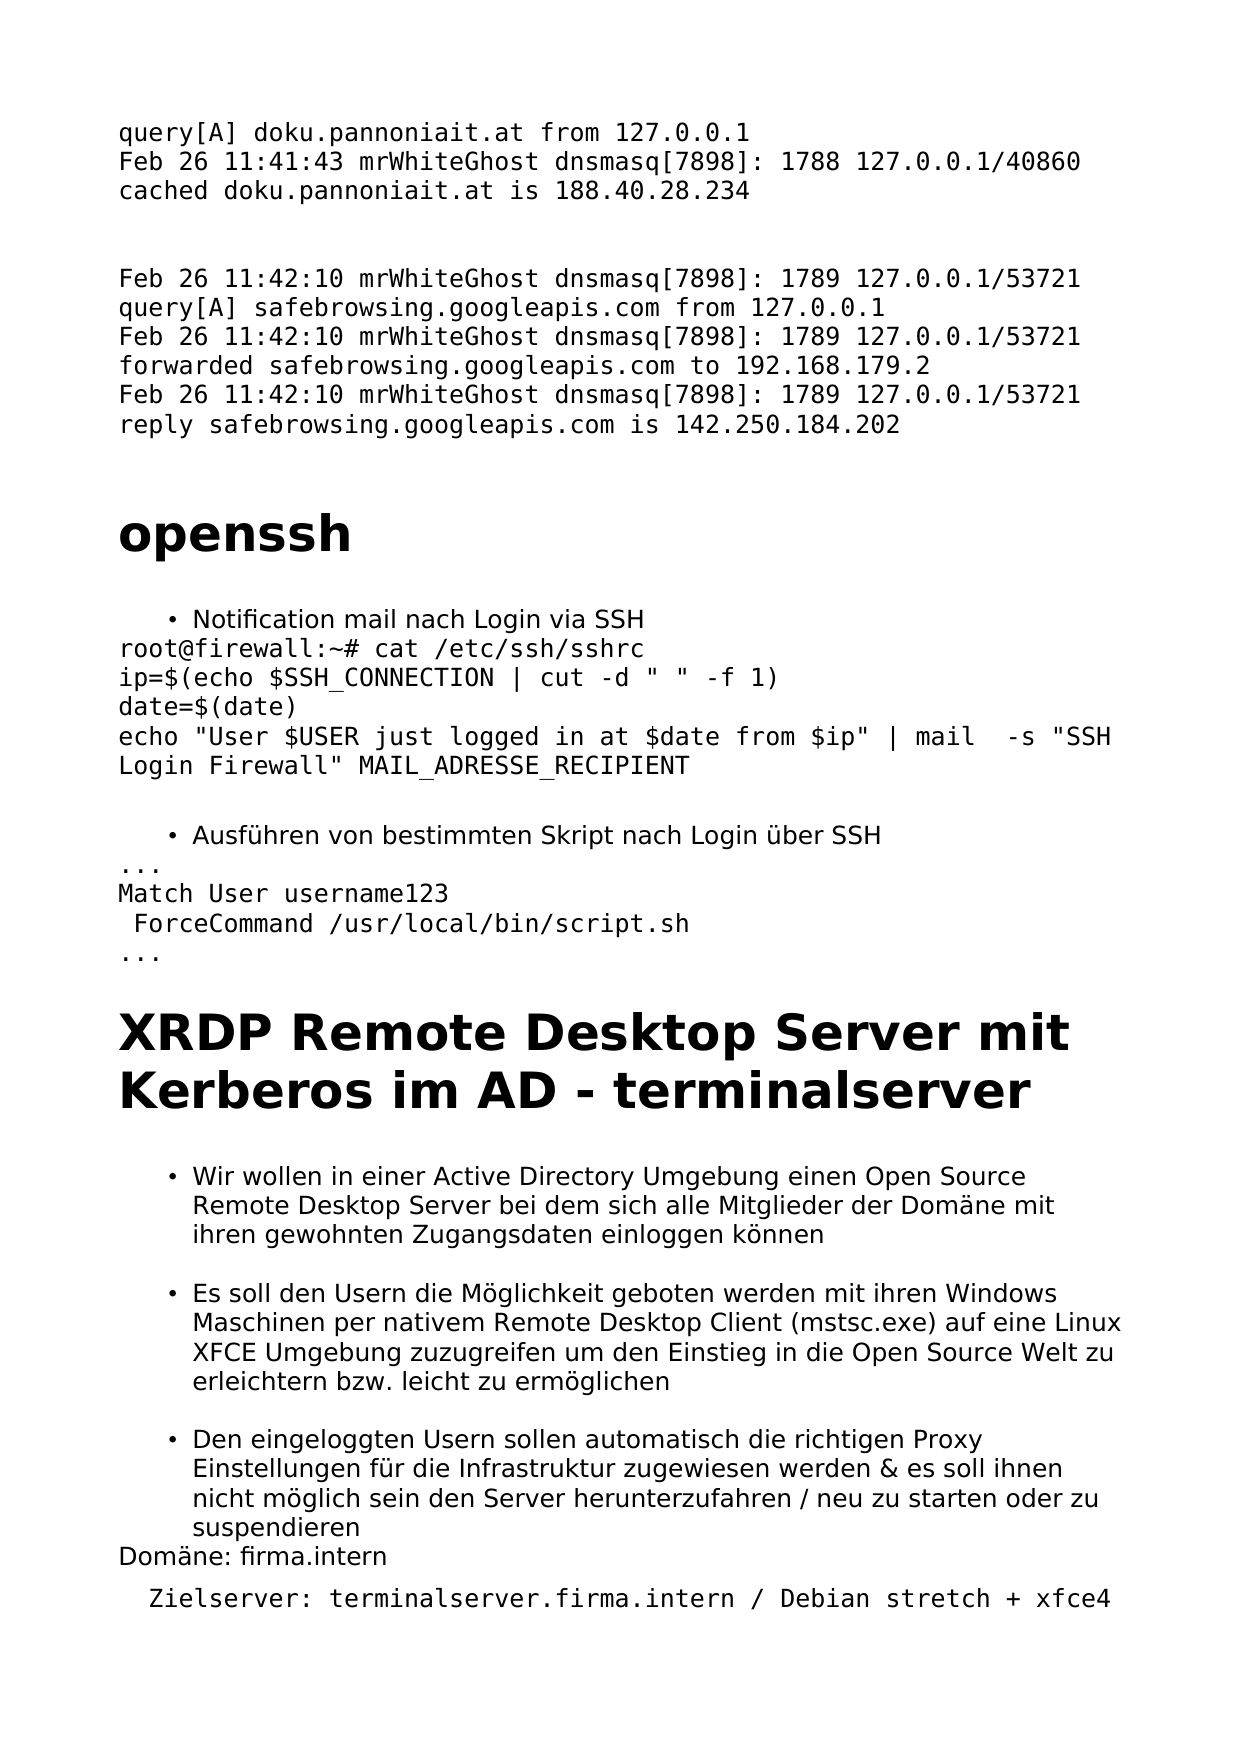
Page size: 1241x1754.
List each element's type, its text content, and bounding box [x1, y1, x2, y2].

list Es soll den Usern die Möglichkeit geboten werden mit ihren Windows Maschinen per nativem Remote Desktop Client (mstsc.exe) auf eine Linux XFCE Umgebung zuzugreifen um den Einstieg in die Open Source Welt zu erleichtern bzw. leicht zu ermöglichen [177, 1279, 1122, 1396]
subtitle XRDP Remote Desktop Server mit Kerberos im AD - terminalserver [118, 1004, 1122, 1120]
subtitle openssh [118, 505, 1122, 563]
list Den eingeloggten Usern sollen automatisch die richtigen Proxy Einstellungen für die Infrastruktur zugewiesen werden & es soll ihnen nicht möglich sein den Server herunterzufahren / neu zu starten oder zu suspendieren [177, 1426, 1122, 1542]
list Ausführen von bestimmten Skript nach Login über SSH [177, 821, 1122, 851]
text Domäne: firma.intern [118, 1542, 1122, 1571]
text ... Match User username123 ForceCommand /usr/local/bin/script.sh ... [118, 851, 1122, 967]
text Zielserver: terminalserver.firma.intern / Debian stretch + xfce4 [118, 1584, 1122, 1613]
list Notification mail nach Login via SSH [177, 605, 1122, 634]
list Wir wollen in einer Active Directory Umgebung einen Open Source Remote Desktop Server bei dem sich alle Mitglieder der Domäne mit ihren gewohnten Zugangsdaten einloggen können [177, 1162, 1122, 1250]
text query[A] doku.pannoniait.at from 127.0.0.1 Feb 26 11:41:43 mrWhiteGhost dnsmasq[7898]: 1788 127.0.0.1/40860 cached doku.pannoniait.at is 188.40.28.234 Feb 26 11:42:10 mrWhiteGhost dnsmasq[7898]: 1789 127.0.0.1/53721 query[A] safebrowsing.googleapis.com from 127.0.0.1 Feb 26 11:42:10 mrWhiteGhost dnsmasq[7898]: 1789 127.0.0.1/53721 forwarded safebrowsing.googleapis.com to 192.168.179.2 Feb 26 11:42:10 mrWhiteGhost dnsmasq[7898]: 1789 127.0.0.1/53721 reply safebrowsing.googleapis.com is 142.250.184.202 [118, 118, 1122, 468]
text root@firewall:~# cat /etc/ssh/sshrc ip=$(echo $SSH_CONNECTION | cut -d " " -f 1) date=$(date) echo "User $USER just logged in at $date from $ip" | mail -s "SSH Login Firewall" MAIL_ADRESSE_RECIPIENT [118, 634, 1122, 780]
